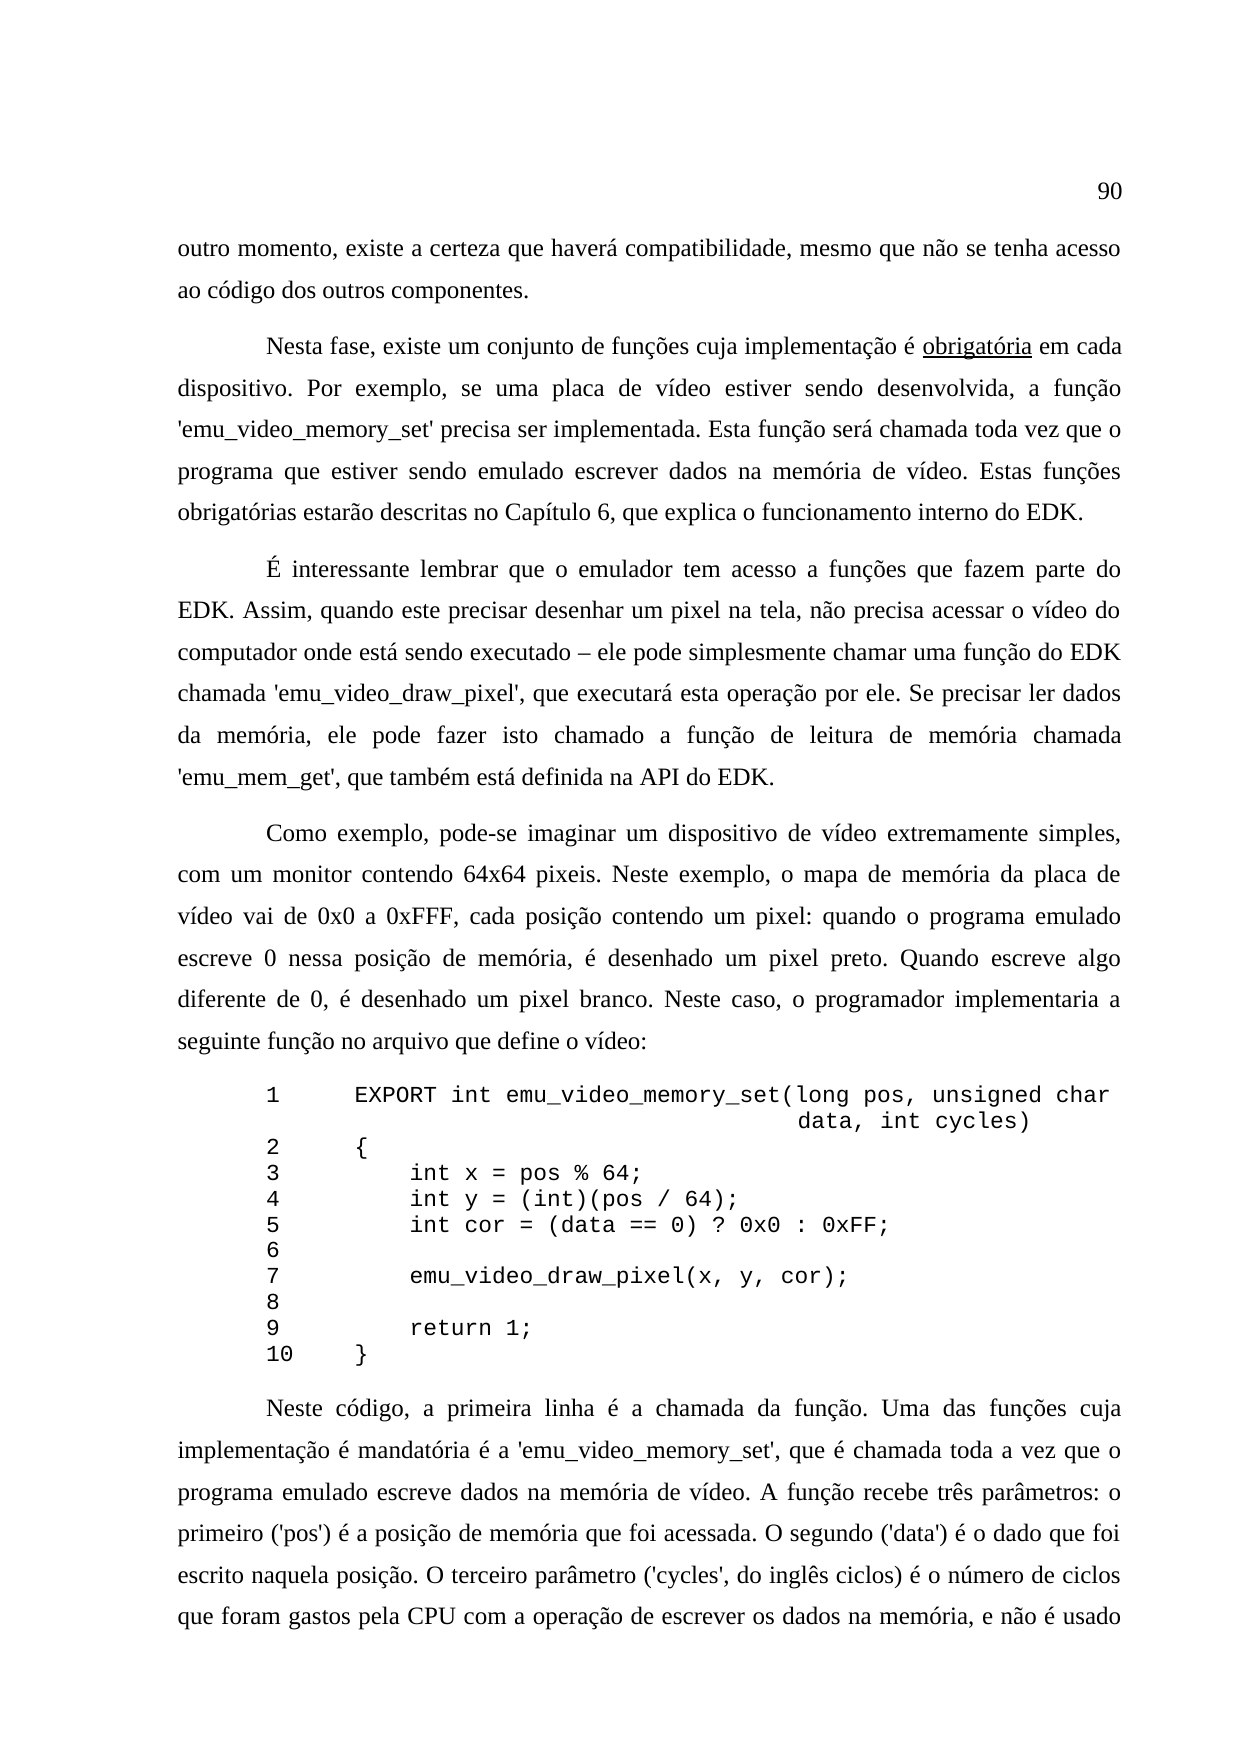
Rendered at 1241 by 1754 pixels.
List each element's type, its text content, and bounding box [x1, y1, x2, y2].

list return 1; [266, 1317, 1122, 1343]
text É interessante lembrar que o emulador tem acesso a funções que fazem parte do EDK. Assim, quando este precisar desenhar um pixel na tela, não precisa acessar o vídeo do computador onde está sendo executado – ele pode simplesmente chamar uma função do EDK chamada 'emu_video_draw_pixel', que executará esta operação por ele. Se precisar ler dados da memória, ele pode fazer isto chamado a função de leitura de memória chamada 'emu_mem_get', que também está definida na API do EDK. [177, 555, 1122, 790]
text Neste código, a primeira linha é a chamada da função. Uma das funções cuja implementação é mandatória é a 'emu_video_memory_set', que é chamada toda a vez que o programa emulado escreve dados na memória de vídeo. A função recebe três parâmetros: o primeiro ('pos') é a posição de memória que foi acessada. O segundo ('data') é o dado que foi escrito naquela posição. O terceiro parâmetro ('cycles', do inglês ciclos) é o número de ciclos que foram gastos pela CPU com a operação de escrever os dados na memória, e não é usado [177, 1394, 1122, 1630]
list int y = (int)(pos / 64); [266, 1187, 1122, 1213]
list emu_video_draw_pixel(x, y, cor); [266, 1265, 1122, 1291]
list int cor = (data == 0) ? 0x0 : 0xFF; [266, 1213, 1122, 1239]
list int x = pos % 64; [266, 1161, 1122, 1187]
list { [266, 1135, 1122, 1161]
text Como exemplo, pode-se imaginar um dispositivo de vídeo extremamente simples, com um monitor contendo 64x64 pixeis. Neste exemplo, o mapa de memória da placa de vídeo vai de 0x0 a 0xFFF, cada posição contendo um pixel: quando o programa emulado escreve 0 nessa posição de memória, é desenhado um pixel preto. Quando escreve algo diferente de 0, é desenhado um pixel branco. Neste caso, o programador implementaria a seguinte função no arquivo que define o vídeo: [177, 819, 1122, 1054]
text Nesta fase, existe um conjunto de funções cuja implementação é obrigatória em cada dispositivo. Por exemplo, se uma placa de vídeo estiver sendo desenvolvida, a função 'emu_video_memory_set' precisa ser implementada. Esta função será chamada toda vez que o programa que estiver sendo emulado escrever dados na memória de vídeo. Estas funções obrigatórias estarão descritas no Capítulo 6, que explica o funcionamento interno do EDK. [177, 332, 1122, 526]
text outro momento, existe a certeza que haverá compatibilidade, mesmo que não se tenha acesso ao código dos outros componentes. [177, 234, 1122, 304]
list EXPORT int emu_video_memory_set(long pos, unsigned char data, int cycles) [266, 1083, 1122, 1135]
list } [266, 1343, 1122, 1368]
